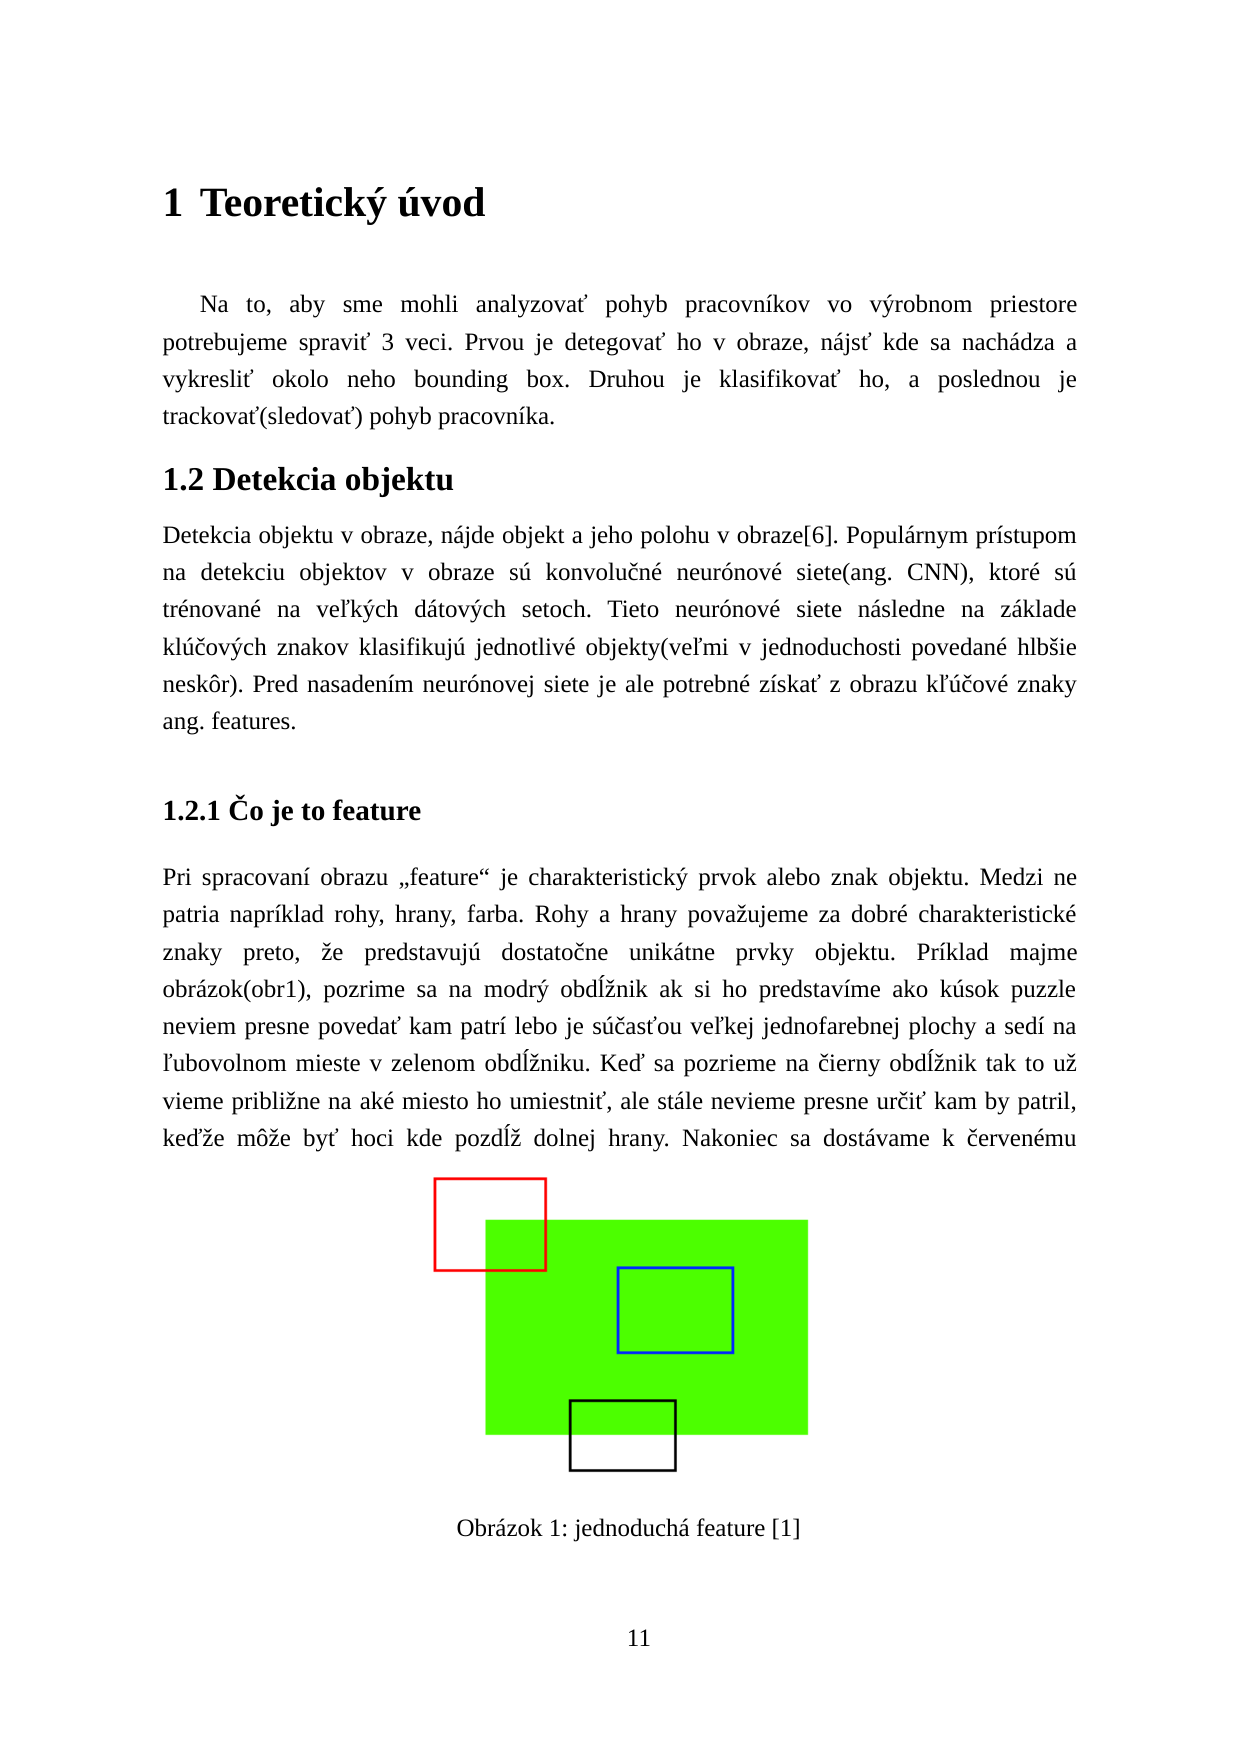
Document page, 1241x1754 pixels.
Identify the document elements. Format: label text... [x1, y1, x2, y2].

text Obrázok 1: jednoduchá feature [1] [416, 1494, 841, 1542]
subtitle Teoretický úvod [162, 177, 1078, 225]
text Detekcia objektu v obraze, nájde objekt a jeho polohu v obraze[6]. Populárnym prístupom na detekciu objektov v obraze sú konvolučné neurónové siete(ang. CNN), ktoré sú trénované na veľkých dátových setoch. Tieto neurónové siete následne na základe klúčových znakov klasifikujú jednotlivé objekty(veľmi v jednoduchosti povedané hlbšie neskôr). Pred nasadením neurónovej siete je ale potrebné získať z obrazu kľúčové znaky ang. features. [162, 520, 1078, 735]
picture [416, 1158, 841, 1494]
subtitle Detekcia objektu [162, 459, 1078, 498]
text Pri spracovaní obrazu „feature“ je charakteristický prvok alebo znak objektu. Medzi ne patria napríklad rohy, hrany, farba. Rohy a hrany považujeme za dobré charakteristické znaky preto, že predstavujú dostatočne unikátne prvky objektu. Príklad majme obrázok(obr1), pozrime sa na modrý obdĺžnik ak si ho predstavíme ako kúsok puzzle neviem presne povedať kam patrí lebo je súčasťou veľkej jednofarebnej plochy a sedí na ľubovolnom mieste v zelenom obdĺžniku. Keď sa pozrieme na čierny obdĺžnik tak to už vieme približne na aké miesto ho umiestniť, ale stále nevieme presne určiť kam by patril, keďže môže byť hoci kde pozdĺž dolnej hrany. Nakoniec sa dostávame k červenému [162, 862, 1078, 1152]
subtitle Čo je to feature [162, 793, 1078, 827]
text Na to, aby sme mohli analyzovať pohyb pracovníkov vo výrobnom priestore potrebujeme spraviť 3 veci. Prvou je detegovať ho v obraze, nájsť kde sa nachádza a vykresliť okolo neho bounding box. Druhou je klasifikovať ho, a poslednou je trackovať(sledovať) pohyb pracovníka. [162, 289, 1078, 430]
